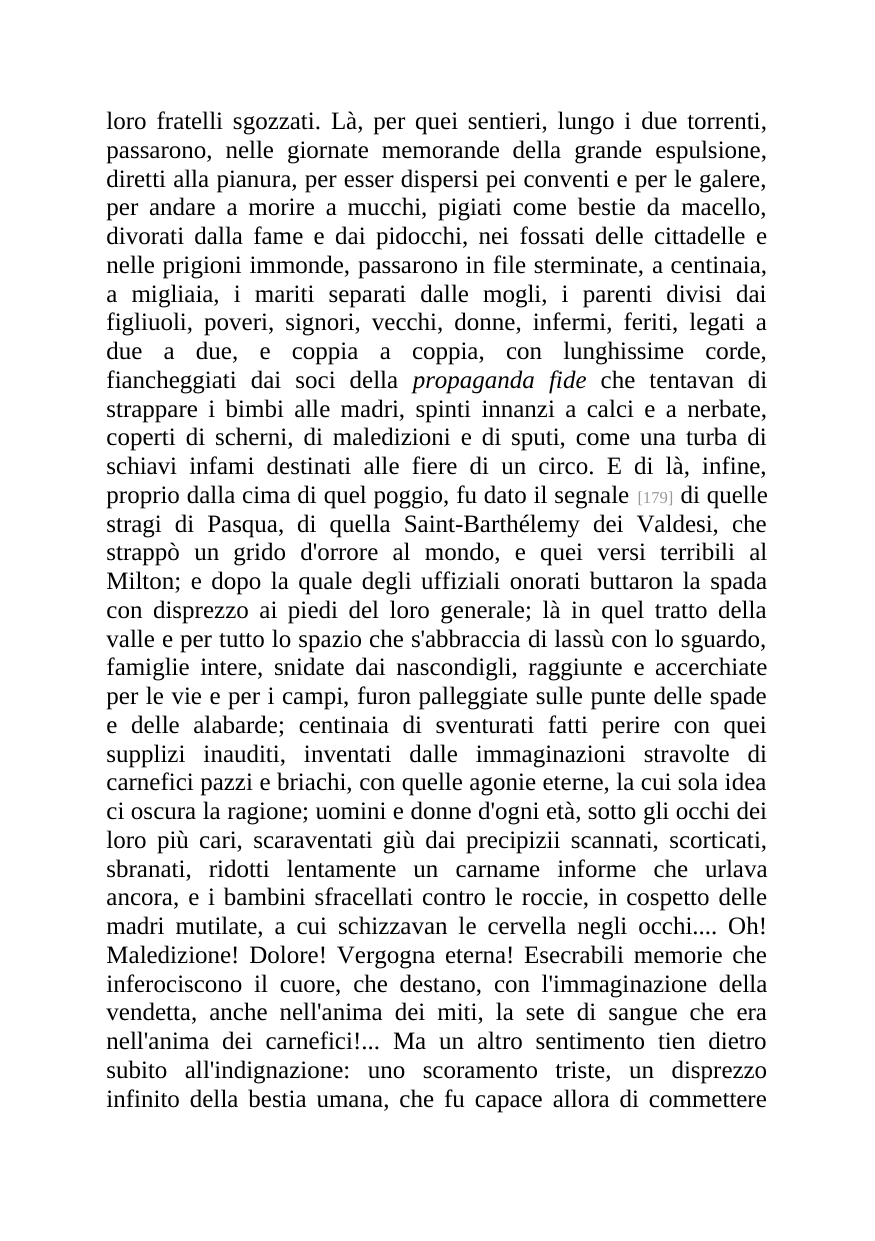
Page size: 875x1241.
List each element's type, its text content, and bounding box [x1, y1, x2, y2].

text loro fratelli sgozzati. Là, per quei sentieri, lungo i due torrenti, passarono, nelle giornate memorande della grande espulsione, diretti alla pianura, per esser dispersi pei conventi e per le galere, per andare a morire a mucchi, pigiati come bestie da macello, divorati dalla fame e dai pidocchi, nei fossati delle cittadelle e nelle prigioni immonde, passarono in file sterminate, a centinaia, a migliaia, i mariti separati dalle mogli, i parenti divisi dai figliuoli, poveri, signori, vecchi, donne, infermi, feriti, legati a due a due, e coppia a coppia, con lunghissime corde, fiancheggiati dai soci della propaganda fide che tentavan di strappare i bimbi alle madri, spinti innanzi a calci e a nerbate, coperti di scherni, di maledizioni e di sputi, come una turba di schiavi infami destinati alle fiere di un circo. E di là, infine, proprio dalla cima di quel poggio, fu dato il segnale [179] di quelle stragi di Pasqua, di quella Saint-Barthélemy dei Valdesi, che strappò un grido d'orrore al mondo, e quei versi terribili al Milton; e dopo la quale degli uffiziali onorati buttaron la spada con disprezzo ai piedi del loro generale; là in quel tratto della valle e per tutto lo spazio che s'abbraccia di lassù con lo sguardo, famiglie intere, snidate dai nascondigli, raggiunte e accerchiate per le vie e per i campi, furon palleggiate sulle punte delle spade e delle alabarde; centinaia di sventurati fatti perire con quei supplizi inauditi, inventati dalle immaginazioni stravolte di carnefici pazzi e briachi, con quelle agonie eterne, la cui sola idea ci oscura la ragione; uomini e donne d'ogni età, sotto gli occhi dei loro più cari, scaraventati giù dai precipizii scannati, scorticati, sbranati, ridotti lentamente un carname informe che urlava ancora, e i bambini sfracellati contro le roccie, in cospetto delle madri mutilate, a cui schizzavan le cervella negli occhi.... Oh! Maledizione! Dolore! Vergogna eterna! Esecrabili memorie che inferociscono il cuore, che destano, con l'immaginazione della vendetta, anche nell'anima dei miti, la sete di sangue che era nell'anima dei carnefici!... Ma un altro sentimento tien dietro subito all'indignazione: uno scoramento triste, un disprezzo infinito della bestia umana, che fu capace allora di commettere [106, 106, 768, 1112]
